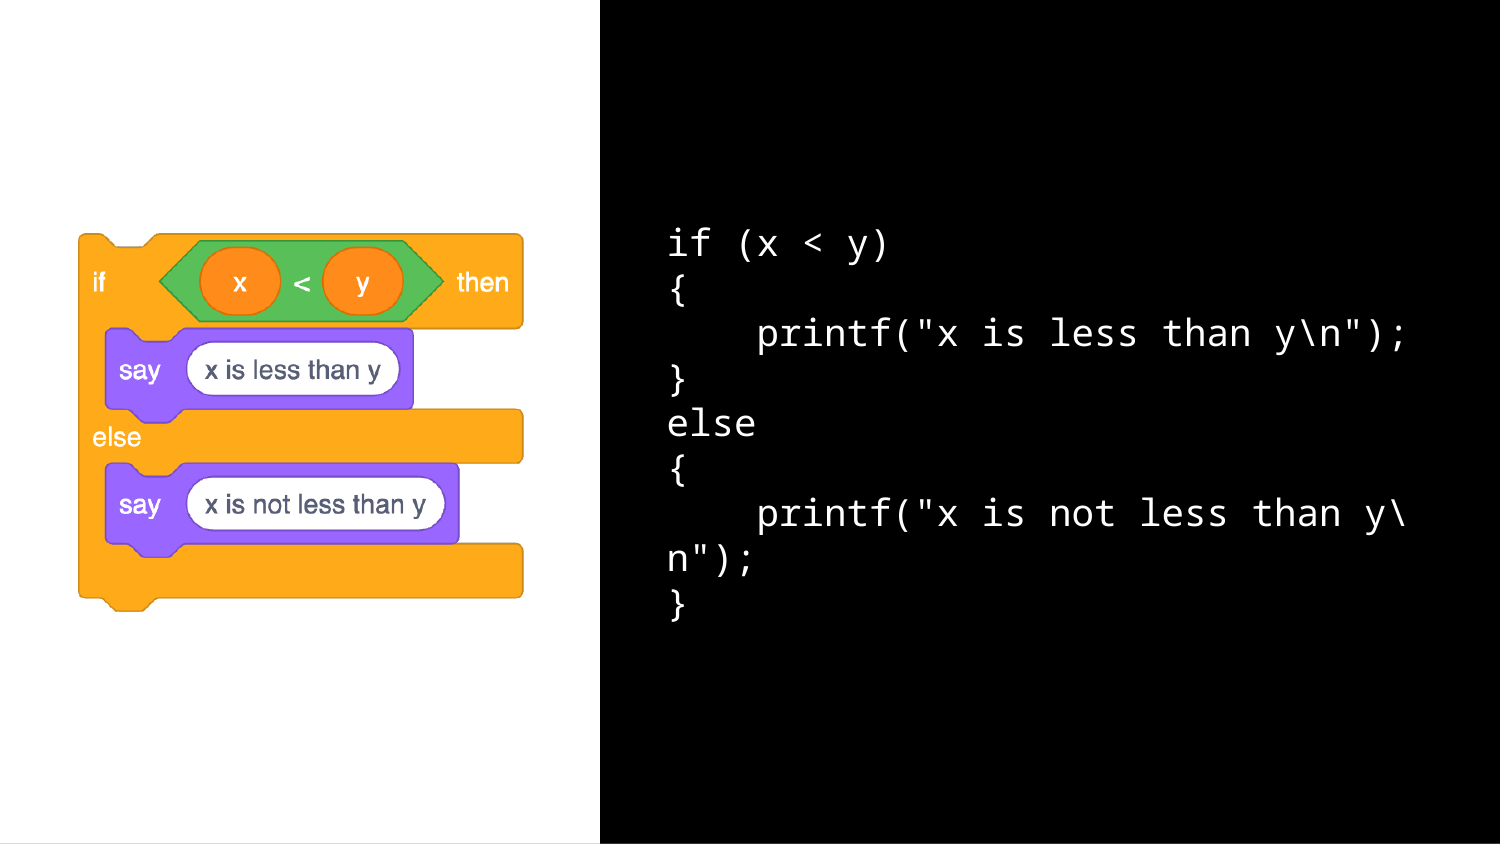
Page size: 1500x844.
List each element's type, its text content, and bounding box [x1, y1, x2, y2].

text_box [0, 0, 1500, 844]
picture [75, 232, 525, 612]
text_box if (x < y) { printf("x is less than y\n"); } else { printf("x is not less than y\n"); } [651, 227, 1449, 617]
